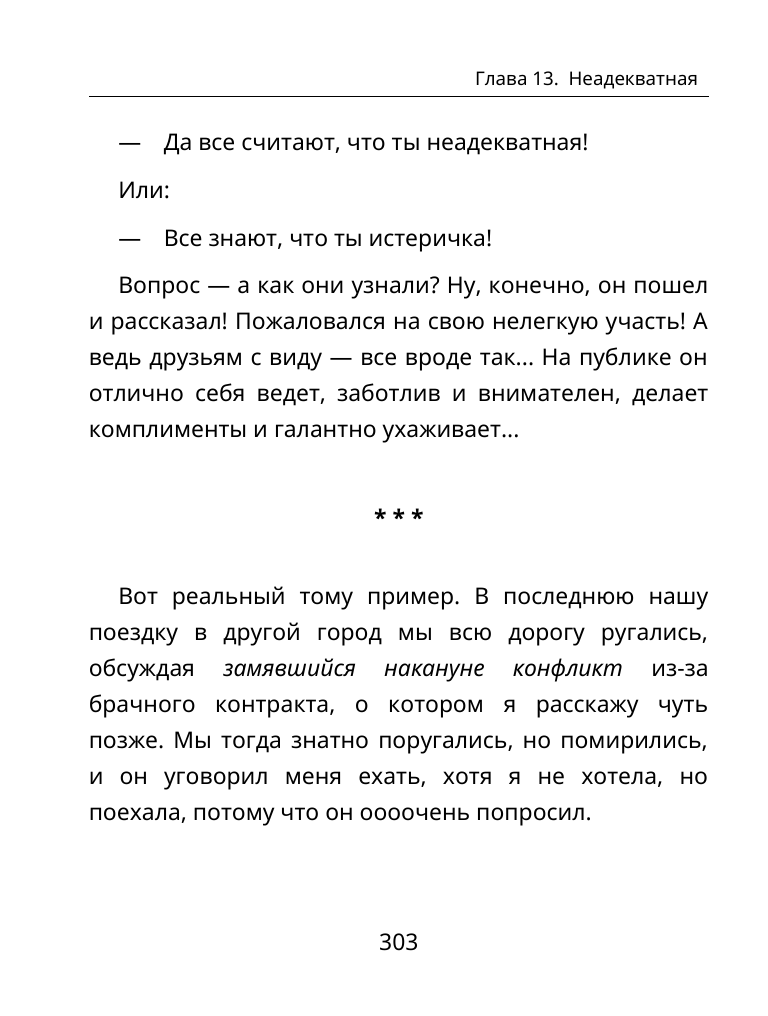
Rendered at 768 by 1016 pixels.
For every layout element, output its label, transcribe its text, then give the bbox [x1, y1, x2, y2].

text Или: [88, 174, 709, 205]
list Все знают, что ты истеричка! [88, 221, 709, 253]
text Вот реальный тому пример. В последнюю нашу поездку в другой город мы всю дорогу ругались, обсуждая замявшийся накануне конфликт из-за брачного контракта, о котором я расскажу чуть позже. Мы тогда знатно поругались, но помирились, и он уговорил меня ехать, хотя я не хотела, но поехала, потому что он оооочень попросил. [88, 580, 709, 827]
subtitle * * * [88, 502, 709, 533]
list Да все считают, что ты неадекватная! [88, 126, 709, 157]
text Вопрос — а как они узнали? Ну, конечно, он пошел и рассказал! Пожаловался на свою нелегкую участь! А ведь друзьям с виду — все вроде так... На публике он отлично себя ведет, заботлив и внимателен, делает комплименты и галантно ухаживает... [88, 269, 709, 444]
